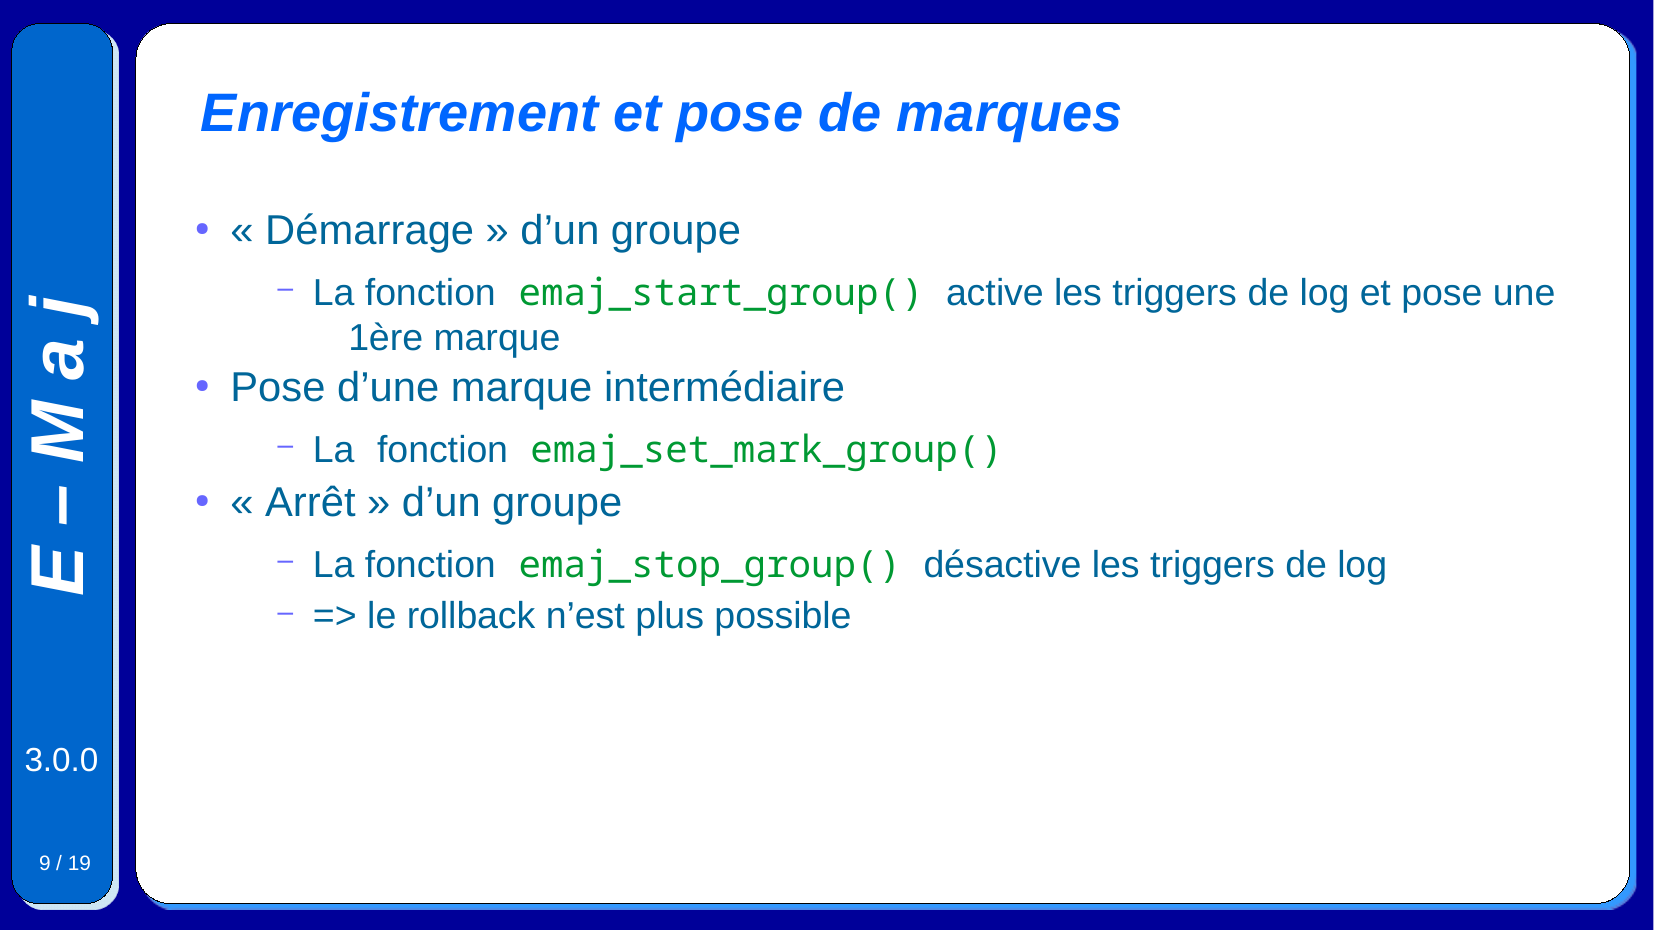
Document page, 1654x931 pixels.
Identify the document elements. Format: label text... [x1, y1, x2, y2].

list « Démarrage » d’un groupe La fonction emaj_start_group() active les triggers de log et pose une 1ère marque Pose d’une marque intermédiaire La fonction emaj_set_mark_group() « Arrêt » d’un groupe La fonction emaj_stop_group() désactive les triggers de log => le rollback n’est plus possible [177, 206, 1587, 854]
title Enregistrement et pose de marques [200, 34, 1575, 191]
